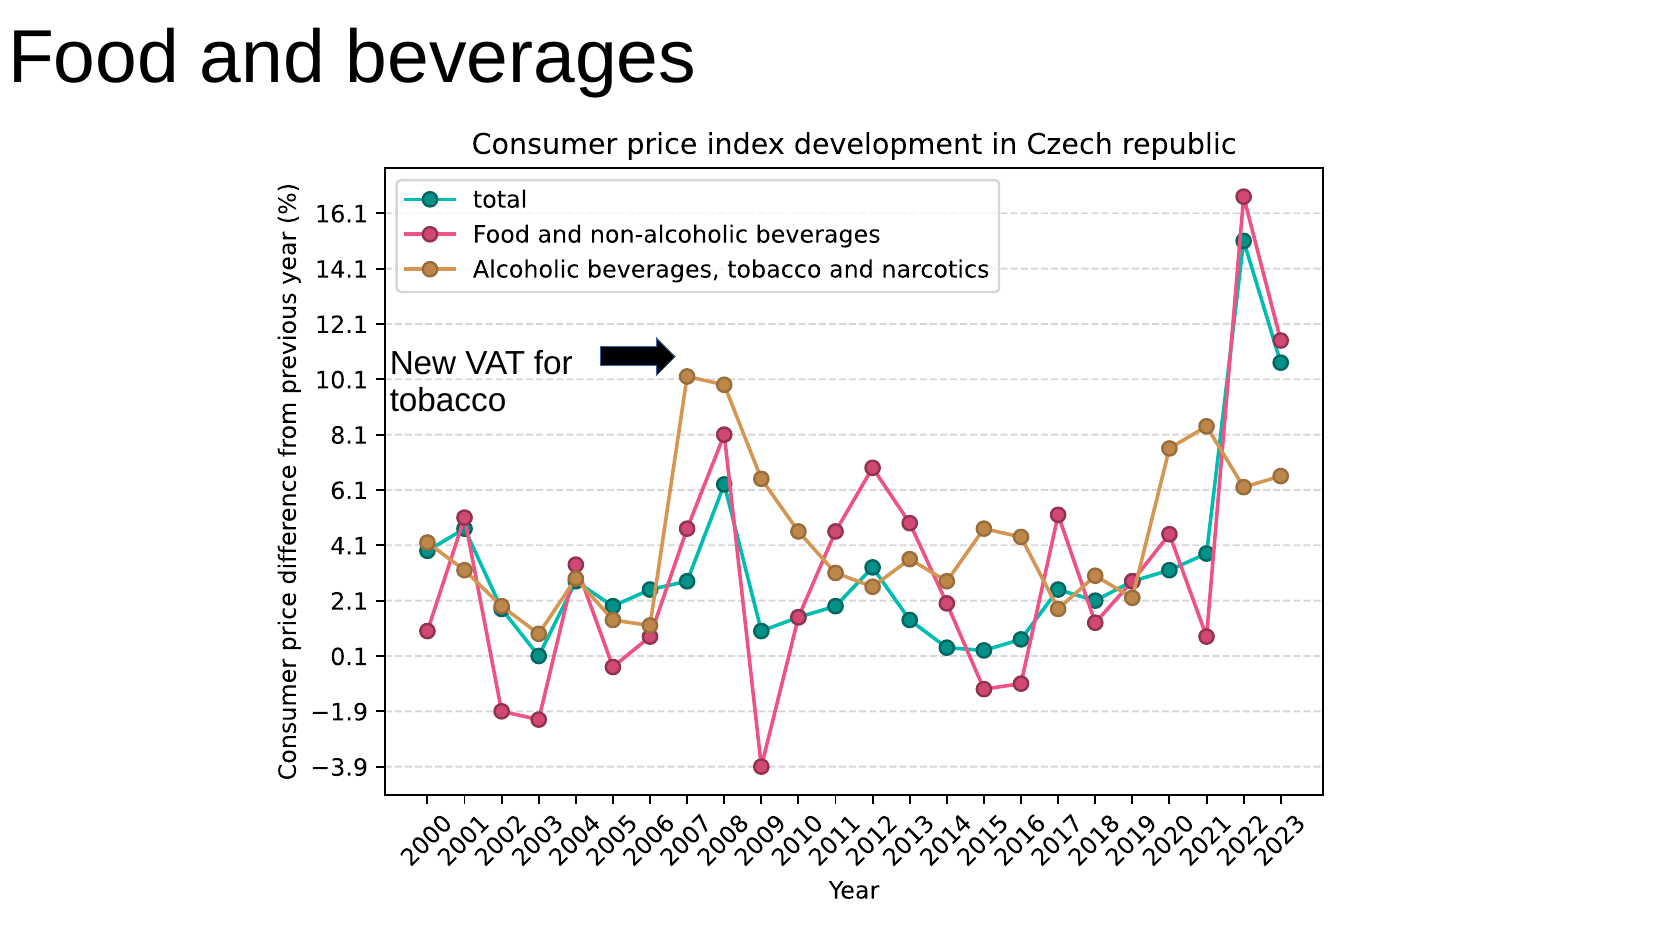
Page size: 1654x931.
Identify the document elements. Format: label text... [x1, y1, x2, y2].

title Food and beverages [0, 0, 705, 113]
picture [251, 105, 1351, 931]
text_box [601, 337, 676, 376]
text_box New VAT for tobacco [375, 337, 601, 427]
